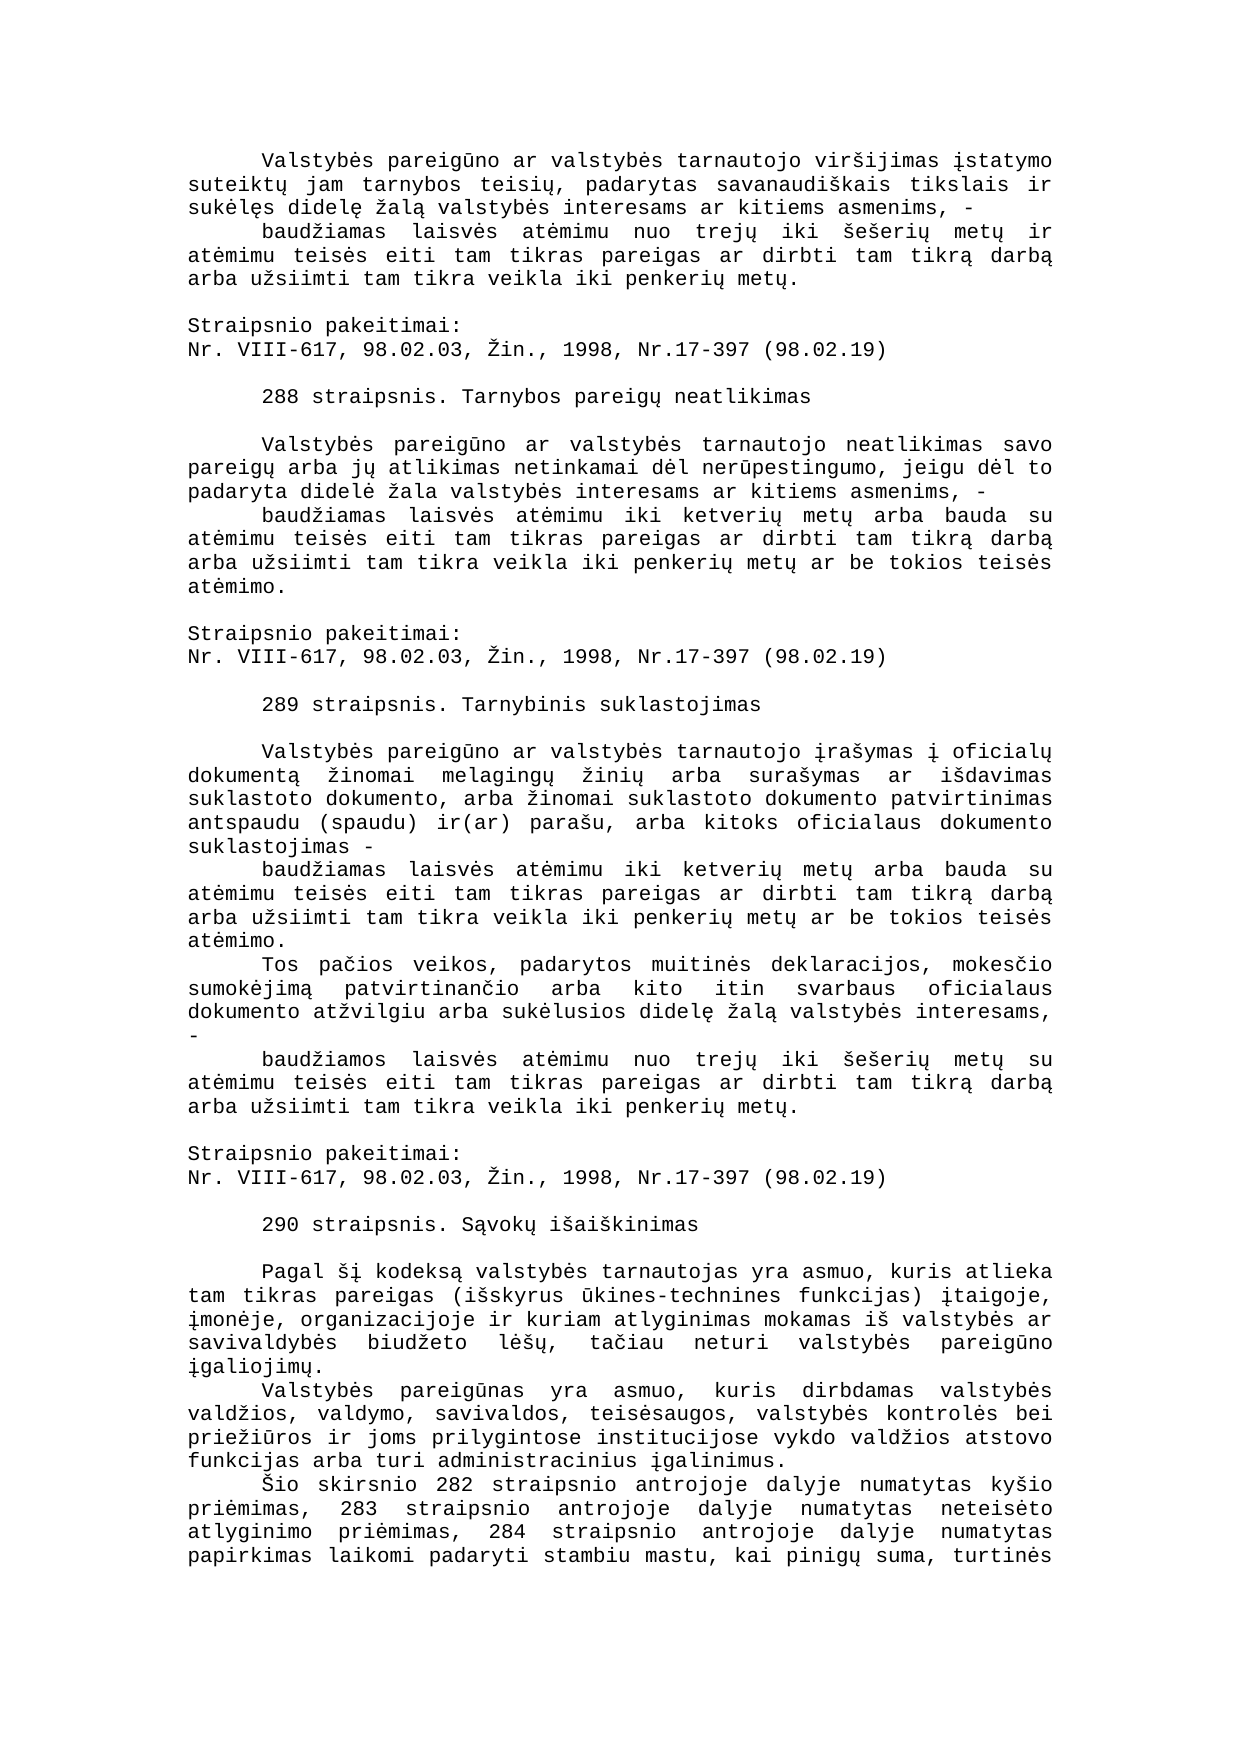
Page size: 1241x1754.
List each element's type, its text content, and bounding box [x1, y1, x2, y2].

text Straipsnio pakeitimai: [187, 623, 1053, 647]
text Valstybės pareigūno ar valstybės tarnautojo įrašymas į oficialų dokumentą žinomai melagingų žinių arba surašymas ar išdavimas suklastoto dokumento, arba žinomai suklastoto dokumento patvirtinimas antspaudu (spaudu) ir(ar) parašu, arba kitoks oficialaus dokumento suklastojimas - [187, 741, 1053, 859]
text Šio skirsnio 282 straipsnio antrojoje dalyje numatytas kyšio priėmimas, 283 straipsnio antrojoje dalyje numatytas neteisėto atlyginimo priėmimas, 284 straipsnio antrojoje dalyje numatytas papirkimas laikomi padaryti stambiu mastu, kai pinigų suma, turtinės [187, 1474, 1053, 1569]
text 290 straipsnis. Sąvokų išaiškinimas [206, 1214, 1053, 1238]
text baudžiamas laisvės atėmimu iki ketverių metų arba bauda su atėmimu teisės eiti tam tikras pareigas ar dirbti tam tikrą darbą arba užsiimti tam tikra veikla iki penkerių metų ar be tokios teisės atėmimo. [187, 859, 1053, 954]
text Straipsnio pakeitimai: [187, 316, 1053, 339]
text Nr. VIII-617, 98.02.03, Žin., 1998, Nr.17-397 (98.02.19) [187, 1167, 1053, 1190]
text Nr. VIII-617, 98.02.03, Žin., 1998, Nr.17-397 (98.02.19) [187, 647, 1053, 670]
text Valstybės pareigūno ar valstybės tarnautojo viršijimas įstatymo suteiktų jam tarnybos teisių, padarytas savanaudiškais tikslais ir sukėlęs didelę žalą valstybės interesams ar kitiems asmenims, - [187, 150, 1053, 221]
text Straipsnio pakeitimai: [187, 1143, 1053, 1167]
text Nr. VIII-617, 98.02.03, Žin., 1998, Nr.17-397 (98.02.19) [187, 339, 1053, 363]
text baudžiamas laisvės atėmimu nuo trejų iki šešerių metų ir atėmimu teisės eiti tam tikras pareigas ar dirbti tam tikrą darbą arba užsiimti tam tikra veikla iki penkerių metų. [187, 221, 1053, 292]
text Pagal šį kodeksą valstybės tarnautojas yra asmuo, kuris atlieka tam tikras pareigas (išskyrus ūkines-technines funkcijas) įtaigoje, įmonėje, organizacijoje ir kuriam atlyginimas mokamas iš valstybės ar savivaldybės biudžeto lėšų, tačiau neturi valstybės pareigūno įgaliojimų. [187, 1261, 1053, 1379]
text 288 straipsnis. Tarnybos pareigų neatlikimas [207, 386, 1053, 410]
text 289 straipsnis. Tarnybinis suklastojimas [207, 694, 1053, 717]
text Valstybės pareigūno ar valstybės tarnautojo neatlikimas savo pareigų arba jų atlikimas netinkamai dėl nerūpestingumo, jeigu dėl to padaryta didelė žala valstybės interesams ar kitiems asmenims, - [187, 434, 1053, 505]
text baudžiamos laisvės atėmimu nuo trejų iki šešerių metų su atėmimu teisės eiti tam tikras pareigas ar dirbti tam tikrą darbą arba užsiimti tam tikra veikla iki penkerių metų. [187, 1048, 1053, 1119]
text Valstybės pareigūnas yra asmuo, kuris dirbdamas valstybės valdžios, valdymo, savivaldos, teisėsaugos, valstybės kontrolės bei priežiūros ir joms prilygintose institucijose vykdo valdžios atstovo funkcijas arba turi administracinius įgalinimus. [187, 1379, 1053, 1474]
text Tos pačios veikos, padarytos muitinės deklaracijos, mokesčio sumokėjimą patvirtinančio arba kito itin svarbaus oficialaus dokumento atžvilgiu arba sukėlusios didelę žalą valstybės interesams, - [187, 954, 1053, 1048]
text baudžiamas laisvės atėmimu iki ketverių metų arba bauda su atėmimu teisės eiti tam tikras pareigas ar dirbti tam tikrą darbą arba užsiimti tam tikra veikla iki penkerių metų ar be tokios teisės atėmimo. [187, 505, 1053, 599]
